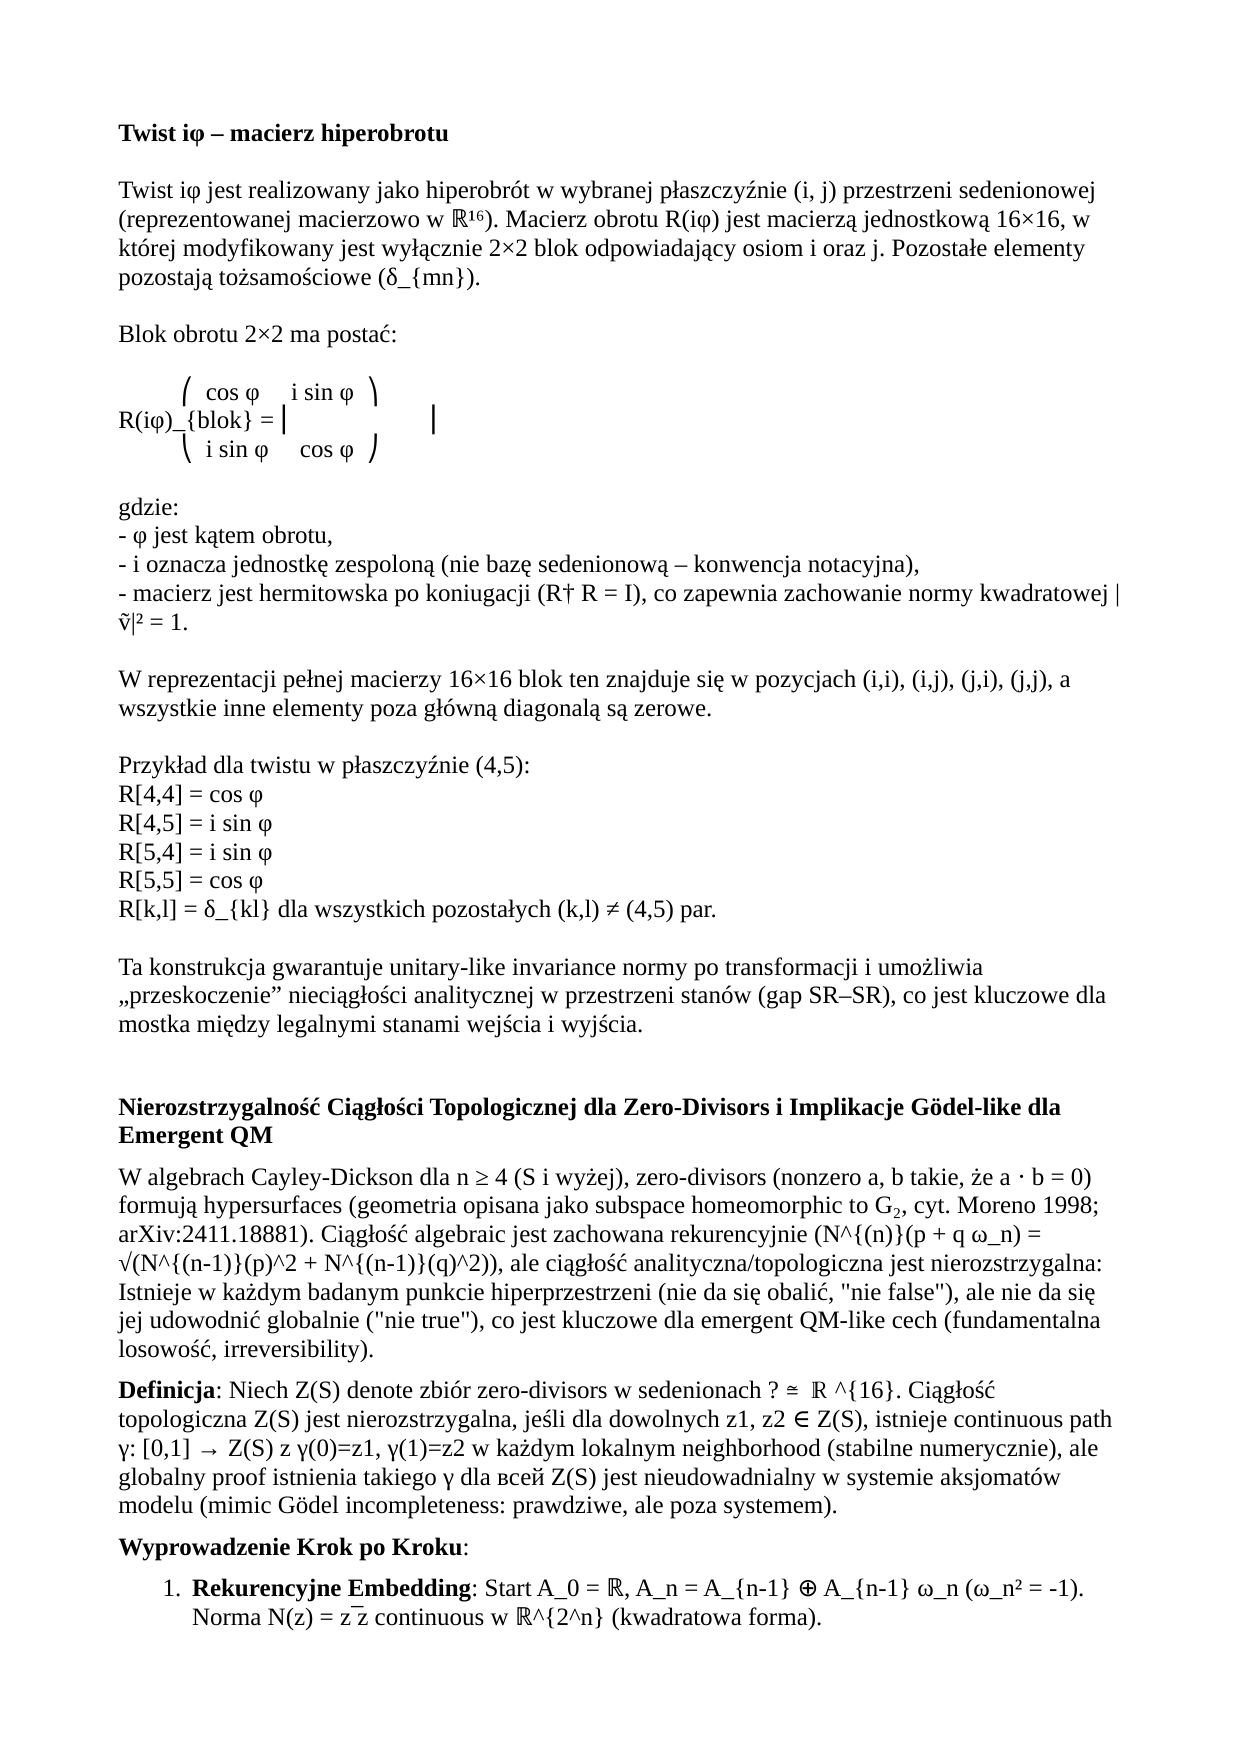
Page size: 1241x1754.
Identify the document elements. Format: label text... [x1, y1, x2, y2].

text Wyprowadzenie Krok po Kroku: [118, 1532, 1122, 1561]
list Rekurencyjne Embedding: Start A_0 = ℝ, A_n = A_{n-1} ⊕ A_{n-1} ω_n (ω_n² = -1). Norma N(z) = z ̅z continuous w ℝ^{2^n} (kwadratowa forma). [162, 1573, 1122, 1631]
text Nierozstrzygalność Ciągłości Topologicznej dla Zero-Divisors i Implikacje Gödel-like dla Emergent QM [118, 1092, 1122, 1149]
text Definicja: Niech Z(S) denote zbiór zero-divisors w sedenionach ? ≅ ℝ^{16}. Ciągłość topologiczna Z(S) jest nierozstrzygalna, jeśli dla dowolnych z1, z2 ∈ Z(S), istnieje continuous path γ: [0,1] → Z(S) z γ(0)=z1, γ(1)=z2 w każdym lokalnym neighborhood (stabilne numerycznie), ale globalny proof istnienia takiego γ dla всей Z(S) jest nieudowadnialny w systemie aksjomatów modelu (mimic Gödel incompleteness: prawdziwe, ale poza systemem). [118, 1376, 1122, 1519]
text W algebrach Cayley-Dickson dla n ≥ 4 (S i wyżej), zero-divisors (nonzero a, b takie, że a ⋅ b = 0) formują hypersurfaces (geometria opisana jako subspace homeomorphic to G₂, cyt. Moreno 1998; arXiv:2411.18881). Ciągłość algebraic jest zachowana rekurencyjnie (N^{(n)}(p + q ω_n) = √(N^{(n-1)}(p)^2 + N^{(n-1)}(q)^2)), ale ciągłość analityczna/topologiczna jest nierozstrzygalna: Istnieje w każdym badanym punkcie hiperprzestrzeni (nie da się obalić, "nie false"), ale nie da się jej udowodnić globalnie ("nie true"), co jest kluczowe dla emergent QM-like cech (fundamentalna losowość, irreversibility). [118, 1162, 1122, 1363]
text Twist iφ – macierz hiperobrotu Twist iφ jest realizowany jako hiperobrót w wybranej płaszczyźnie (i, j) przestrzeni sedenionowej (reprezentowanej macierzowo w ℝ¹⁶). Macierz obrotu R(iφ) jest macierzą jednostkową 16×16, w której modyfikowany jest wyłącznie 2×2 blok odpowiadający osiom i oraz j. Pozostałe elementy pozostają tożsamościowe (δ_{mn}). Blok obrotu 2×2 ma postać: ⎛ cos φ i sin φ ⎞ R(iφ)_{blok} = ⎜ ⎟ ⎝ i sin φ cos φ ⎠ gdzie: - φ jest kątem obrotu, - i oznacza jednostkę zespoloną (nie bazę sedenionową – konwencja notacyjna), - macierz jest hermitowska po koniugacji (R† R = I), co zapewnia zachowanie normy kwadratowej |ṽ|² = 1. W reprezentacji pełnej macierzy 16×16 blok ten znajduje się w pozycjach (i,i), (i,j), (j,i), (j,j), a wszystkie inne elementy poza główną diagonalą są zerowe. Przykład dla twistu w płaszczyźnie (4,5): R[4,4] = cos φ R[4,5] = i sin φ R[5,4] = i sin φ R[5,5] = cos φ R[k,l] = δ_{kl} dla wszystkich pozostałych (k,l) ≠ (4,5) par. Ta konstrukcja gwarantuje unitary-like invariance normy po transformacji i umożliwia „przeskoczenie” nieciągłości analitycznej w przestrzeni stanów (gap SR–SR), co jest kluczowe dla mostka między legalnymi stanami wejścia i wyjścia. [118, 118, 1122, 1038]
